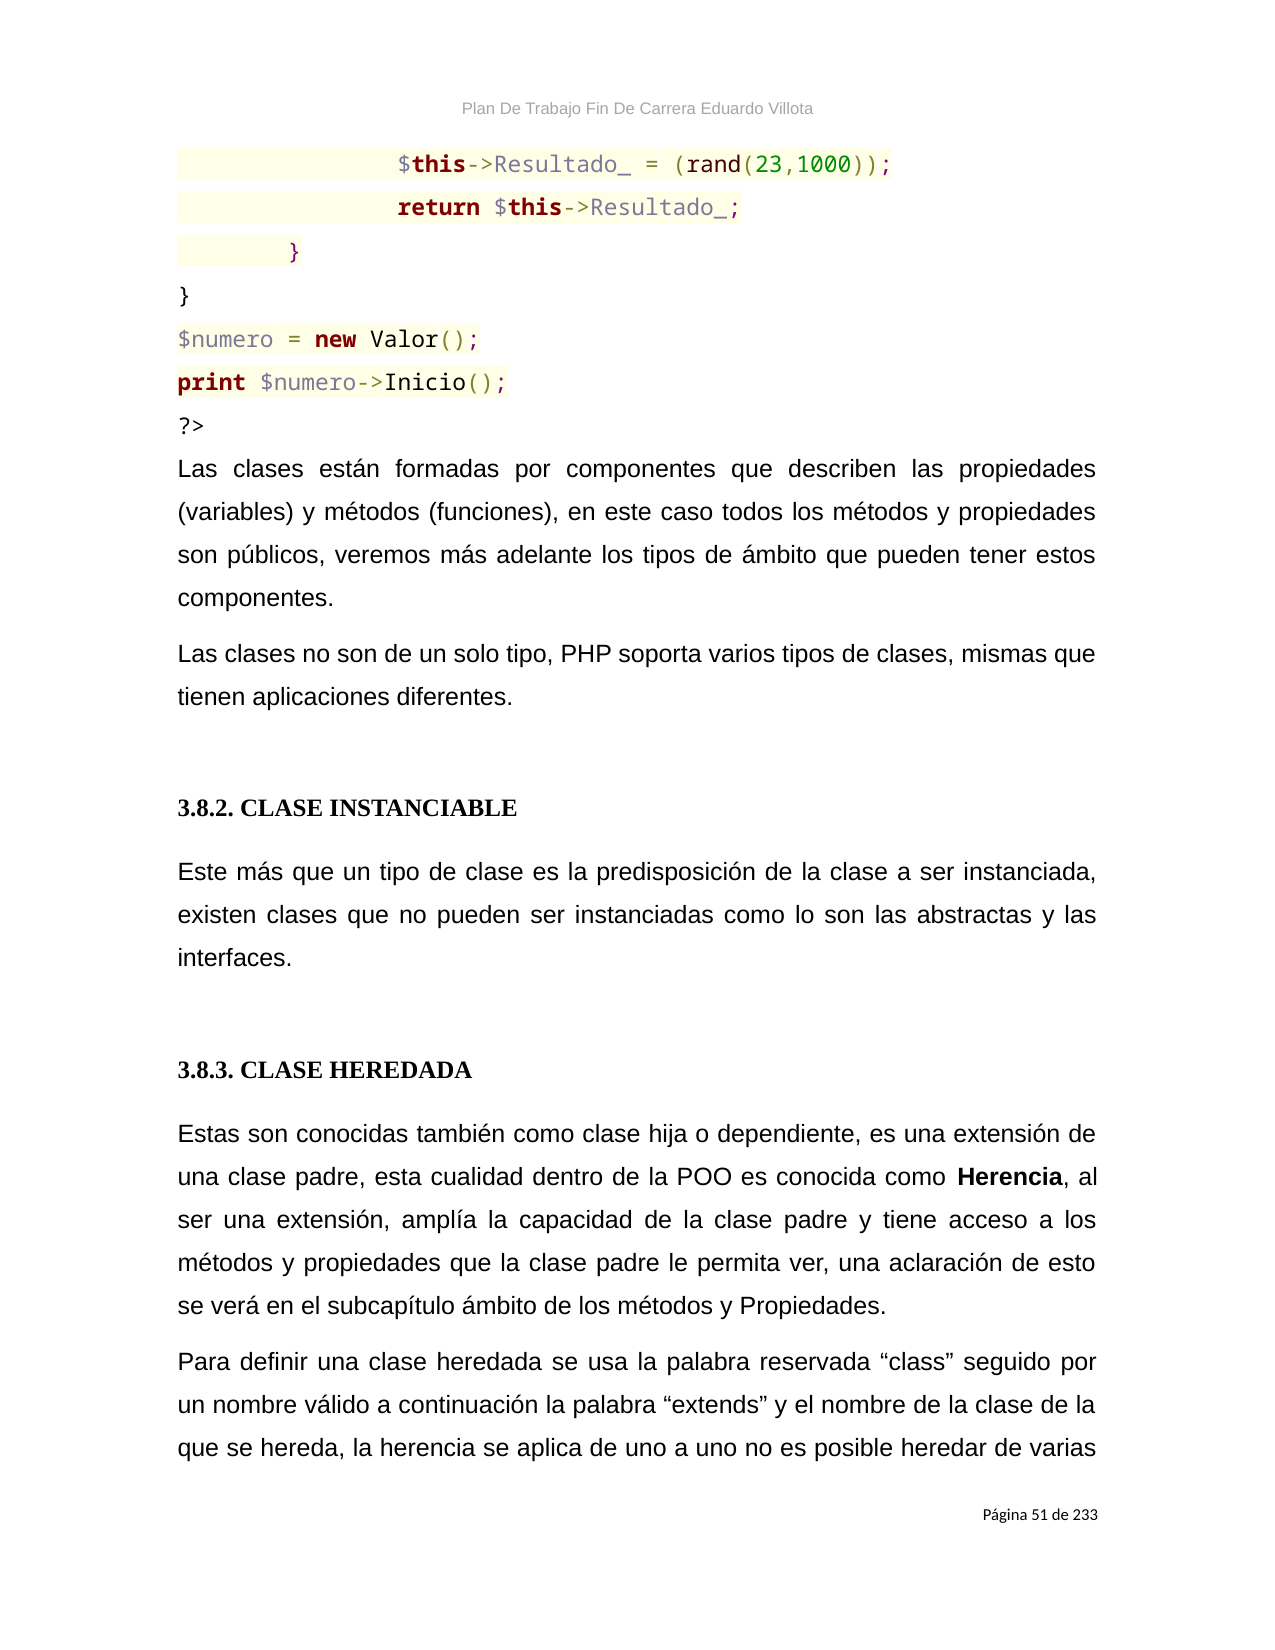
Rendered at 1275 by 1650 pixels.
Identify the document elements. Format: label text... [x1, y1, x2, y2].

text return $this->Resultado_; [177, 191, 1098, 223]
text 3.8.2. CLASE INSTANCIABLE [177, 793, 1098, 822]
text $numero = new Valor(); [177, 323, 1098, 354]
text Las clases no son de un solo tipo, PHP soporta varios tipos de clases, mismas que tienen aplicaciones diferentes. [177, 639, 1098, 711]
text Estas son conocidas también como clase hija o dependiente, es una extensión de una clase padre, esta cualidad dentro de la POO es conocida como Herencia, al ser una extensión, amplía la capacidad de la clase padre y tiene acceso a los métodos y propiedades que la clase padre le permita ver, una aclaración de esto se verá en el subcapítulo ámbito de los métodos y Propiedades. [177, 1119, 1098, 1320]
text ?> [177, 410, 1098, 441]
text print $numero->Inicio(); [177, 366, 1098, 398]
text $this->Resultado_ = (rand(23,1000)); [177, 148, 1098, 179]
text } [177, 235, 1098, 266]
text 3.8.3. CLASE HEREDADA [177, 1055, 1098, 1083]
text Para definir una clase heredada se usa la palabra reservada “class” seguido por un nombre válido a continuación la palabra “extends” y el nombre de la clase de la que se hereda, la herencia se aplica de uno a uno no es posible heredar de varias [177, 1347, 1098, 1462]
text } [177, 279, 1098, 310]
text Este más que un tipo de clase es la predisposición de la clase a ser instanciada, existen clases que no pueden ser instanciadas como lo son las abstractas y las interfaces. [177, 857, 1098, 972]
text Las clases están formadas por componentes que describen las propiedades (variables) y métodos (funciones), en este caso todos los métodos y propiedades son públicos, veremos más adelante los tipos de ámbito que pueden tener estos componentes. [177, 454, 1098, 612]
